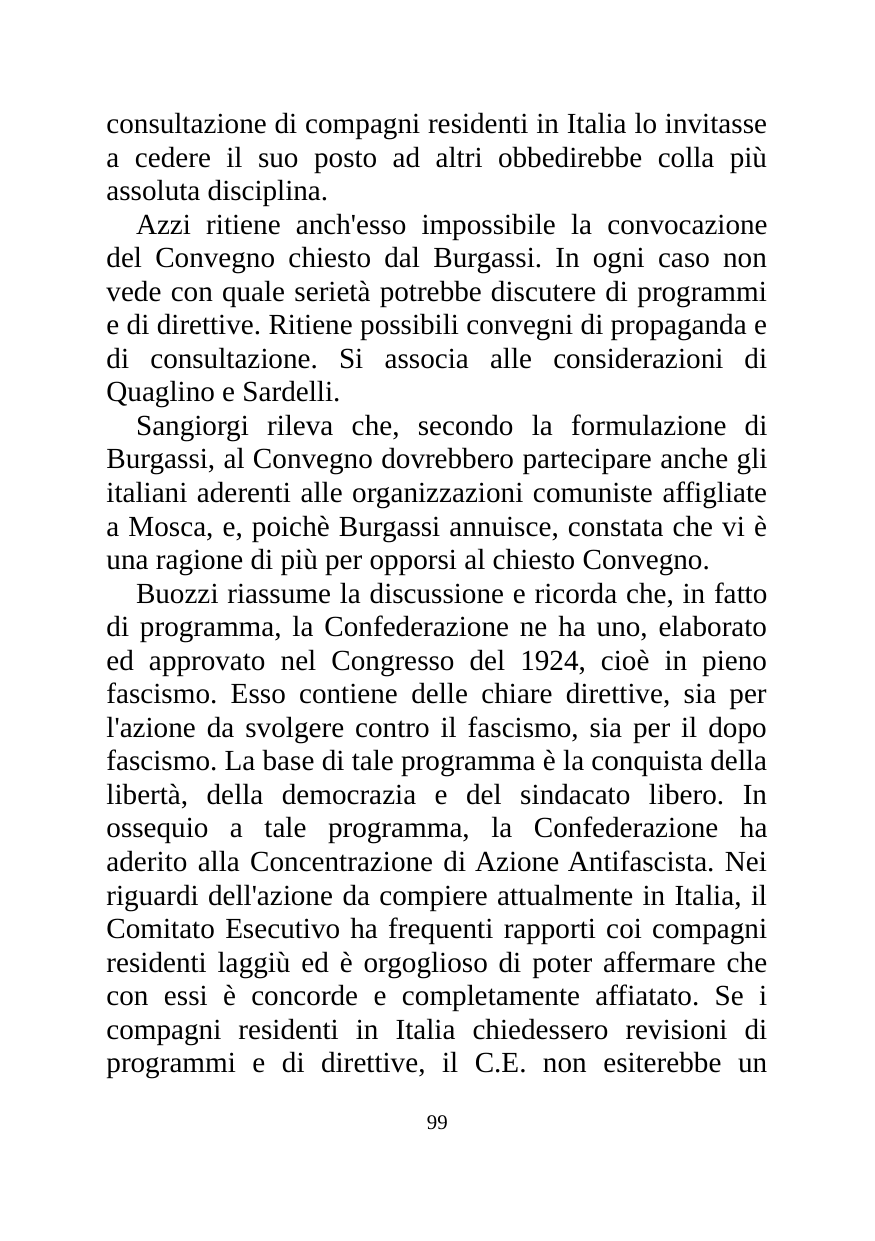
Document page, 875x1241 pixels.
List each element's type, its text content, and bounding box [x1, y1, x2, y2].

text Azzi ritiene anch'esso impossibile la convocazione del Convegno chiesto dal Burgassi. In ogni caso non vede con quale serietà potrebbe discutere di programmi e di direttive. Ritiene possibili convegni di propaganda e di consultazione. Si associa alle considerazioni di Quaglino e Sardelli. [106, 207, 768, 408]
text Sangiorgi rileva che, secondo la formulazione di Burgassi, al Convegno dovrebbero partecipare anche gli italiani aderenti alle organizzazioni comuniste affigliate a Mosca, e, poichè Burgassi annuisce, constata che vi è una ragione di più per opporsi al chiesto Convegno. [106, 408, 768, 576]
text Buozzi riassume la discussione e ricorda che, in fatto di programma, la Confederazione ne ha uno, elaborato ed approvato nel Congresso del 1924, cioè in pieno fascismo. Esso contiene delle chiare direttive, sia per l'azione da svolgere contro il fascismo, sia per il dopo fascismo. La base di tale programma è la conquista della libertà, della democrazia e del sindacato libero. In ossequio a tale programma, la Confederazione ha aderito alla Concentrazione di Azione Antifascista. Nei riguardi dell'azione da compiere attualmente in Italia, il Comitato Esecutivo ha frequenti rapporti coi compagni residenti laggiù ed è orgoglioso di poter affermare che con essi è concorde e completamente affiatato. Se i compagni residenti in Italia chiedessero revisioni di programmi e di direttive, il C.E. non esiterebbe un [106, 576, 768, 1079]
text consultazione di compagni residenti in Italia lo invitasse a cedere il suo posto ad altri obbedirebbe colla più assoluta disciplina. [106, 106, 768, 207]
